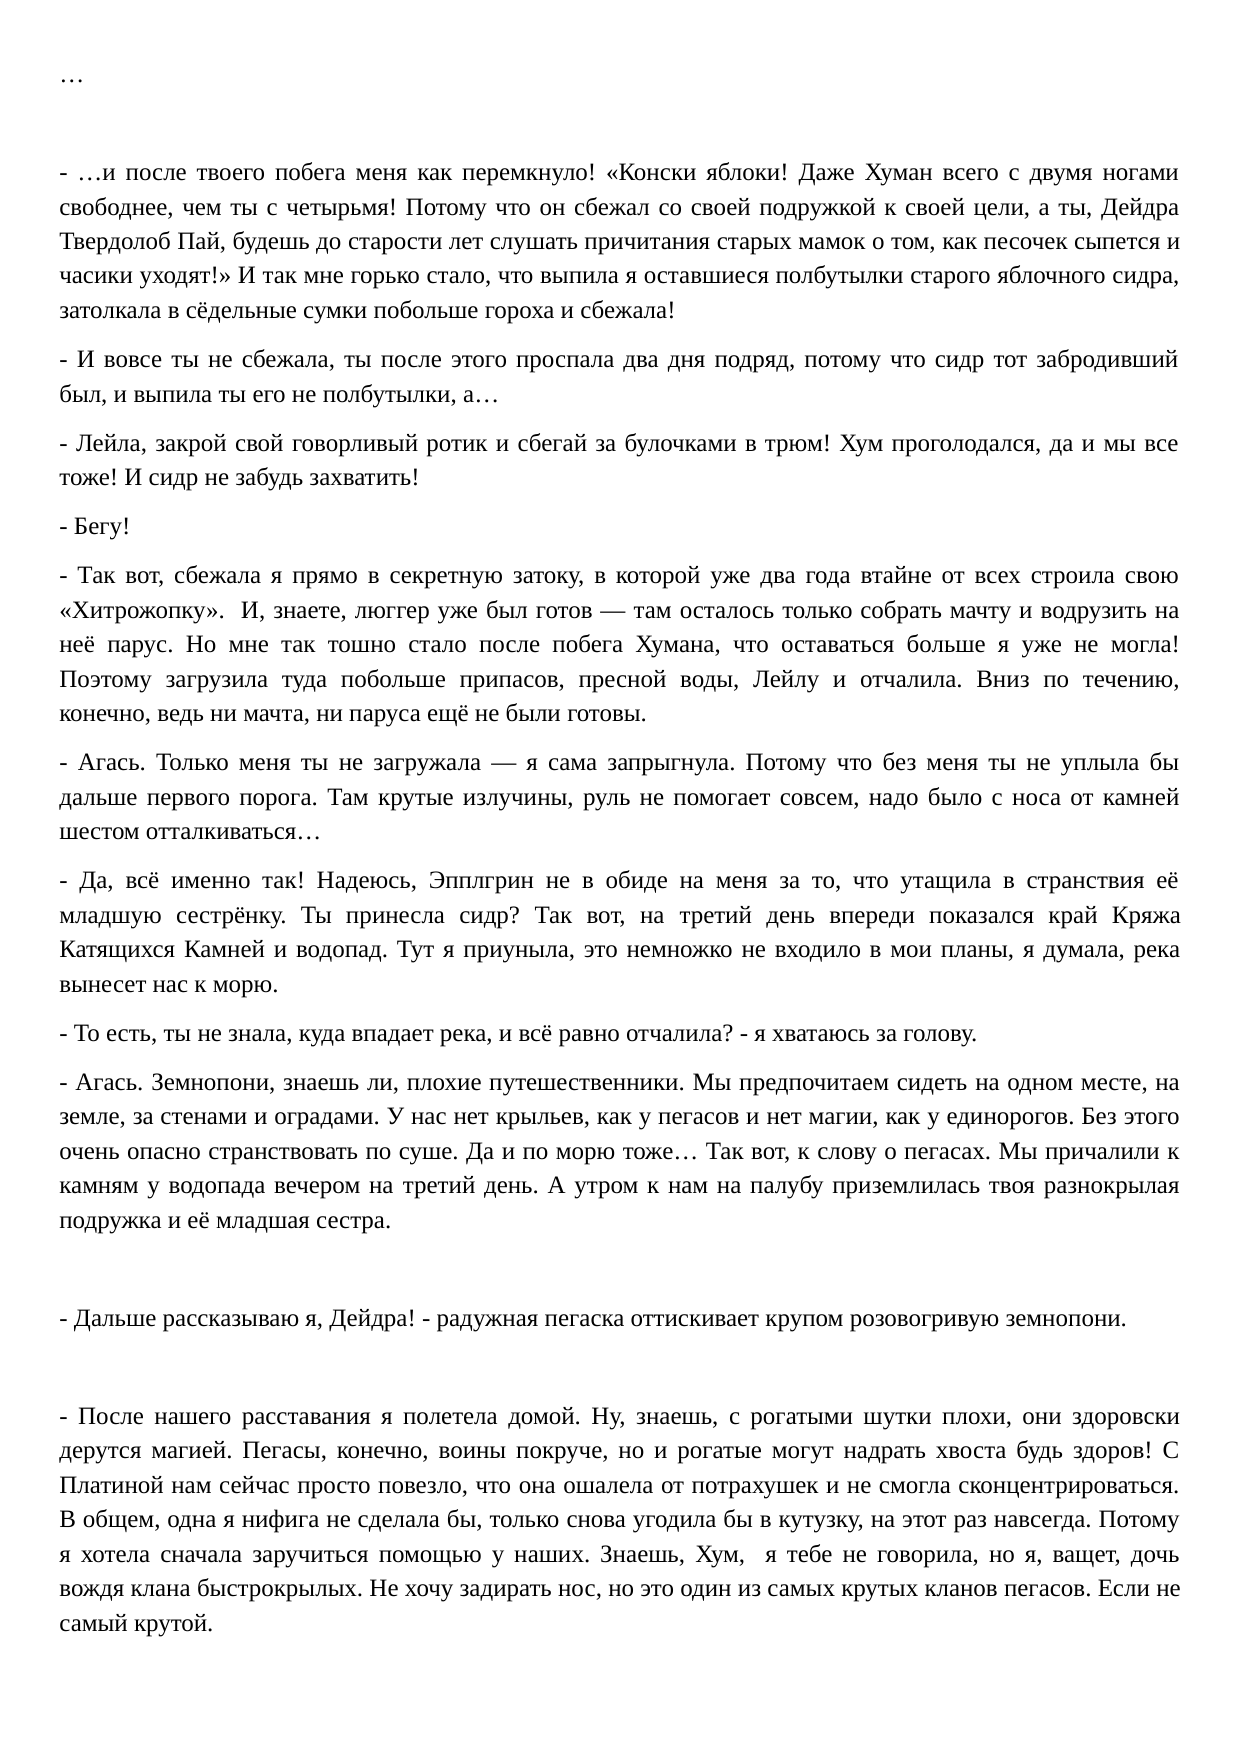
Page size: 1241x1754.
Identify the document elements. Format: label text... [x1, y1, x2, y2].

text - То есть, ты не знала, куда впадает река, и всё равно отчалила? - я хватаюсь за голову. [59, 1018, 1181, 1047]
text - Агась. Земнопони, знаешь ли, плохие путешественники. Мы предпочитаем сидеть на одном месте, на земле, за стенами и оградами. У нас нет крыльев, как у пегасов и нет магии, как у единорогов. Без этого очень опасно странствовать по суше. Да и по морю тоже… Так вот, к слову о пегасах. Мы причалили к камням у водопада вечером на третий день. А утром к нам на палубу приземлилась твоя разнокрылая подружка и её младшая сестра. [59, 1067, 1181, 1233]
text - Агась. Только меня ты не загружала — я сама запрыгнула. Потому что без меня ты не уплыла бы дальше первого порога. Там крутые излучины, руль не помогает совсем, надо было с носа от камней шестом отталкиваться… [59, 747, 1181, 845]
text - …и после твоего побега меня как перемкнуло! «Конски яблоки! Даже Хуман всего с двумя ногами свободнее, чем ты с четырьмя! Потому что он сбежал со своей подружкой к своей цели, а ты, Дейдра Твердолоб Пай, будешь до старости лет слушать причитания старых мамок о том, как песочек сыпется и часики уходят!» И так мне горько стало, что выпила я оставшиеся полбутылки старого яблочного сидра, затолкала в сёдельные сумки побольше гороха и сбежала! [59, 157, 1181, 324]
text - После нашего расставания я полетела домой. Ну, знаешь, с рогатыми шутки плохи, они здоровски дерутся магией. Пегасы, конечно, воины покруче, но и рогатые могут надрать хвоста будь здоров! С Платиной нам сейчас просто повезло, что она ошалела от потрахушек и не смогла сконцентрироваться. В общем, одна я нифига не сделала бы, только снова угодила бы в кутузку, на этот раз навсегда. Потому я хотела сначала заручиться помощью у наших. Знаешь, Хум, я тебе не говорила, но я, ващет, дочь вождя клана быстрокрылых. Не хочу задирать нос, но это один из самых крутых кланов пегасов. Если не самый крутой. [59, 1401, 1181, 1637]
text - Дальше рассказываю я, Дейдра! - радужная пегаска оттискивает крупом розовогривую земнопони. [59, 1303, 1181, 1332]
text - Лейла, закрой свой говорливый ротик и сбегай за булочками в трюм! Хум проголодался, да и мы все тоже! И сидр не забудь захватить! [59, 428, 1181, 491]
text - И вовсе ты не сбежала, ты после этого проспала два дня подряд, потому что сидр тот забродивший был, и выпила ты его не полбутылки, а… [59, 344, 1181, 407]
text - Так вот, сбежала я прямо в секретную затоку, в которой уже два года втайне от всех строила свою «Хитрожопку». И, знаете, люггер уже был готов — там осталось только собрать мачту и водрузить на неё парус. Но мне так тошно стало после побега Хумана, что оставаться больше я уже не могла! Поэтому загрузила туда побольше припасов, пресной воды, Лейлу и отчалила. Вниз по течению, конечно, ведь ни мачта, ни паруса ещё не были готовы. [59, 560, 1181, 727]
text … [59, 59, 1181, 88]
text - Да, всё именно так! Надеюсь, Эпплгрин не в обиде на меня за то, что утащила в странствия её младшую сестрёнку. Ты принесла сидр? Так вот, на третий день впереди показался край Кряжа Катящихся Камней и водопад. Тут я приуныла, это немножко не входило в мои планы, я думала, река вынесет нас к морю. [59, 865, 1181, 997]
text - Бегу! [59, 511, 1181, 540]
